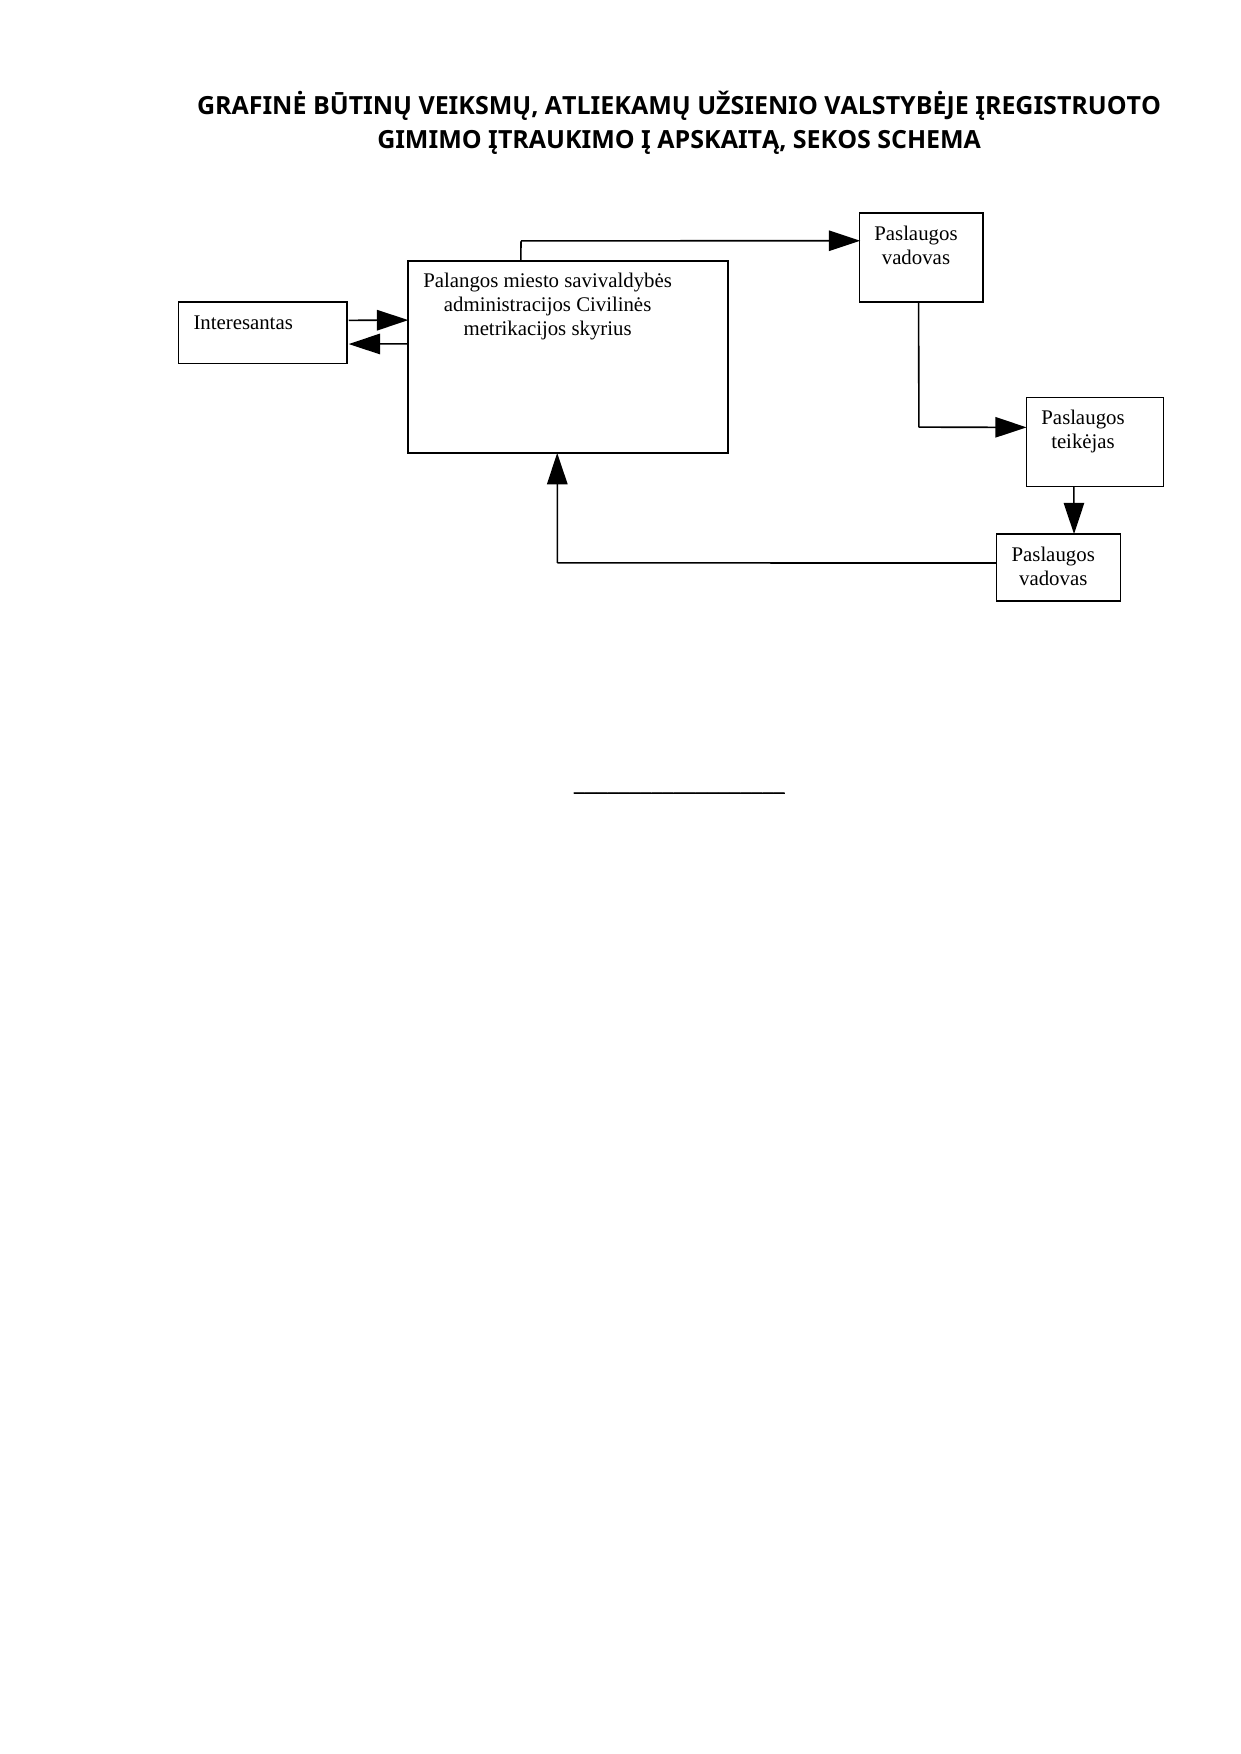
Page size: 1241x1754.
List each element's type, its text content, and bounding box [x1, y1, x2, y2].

text ___________________ [177, 764, 1181, 798]
text GRAFINĖ BŪTINŲ VEIKSMŲ, ATLIEKAMŲ UŽSIENIO VALSTYBĖJE ĮREGISTRUOTO GIMIMO ĮTRAUKIMO Į APSKAITĄ, SEKOS SCHEMA [177, 88, 1181, 156]
